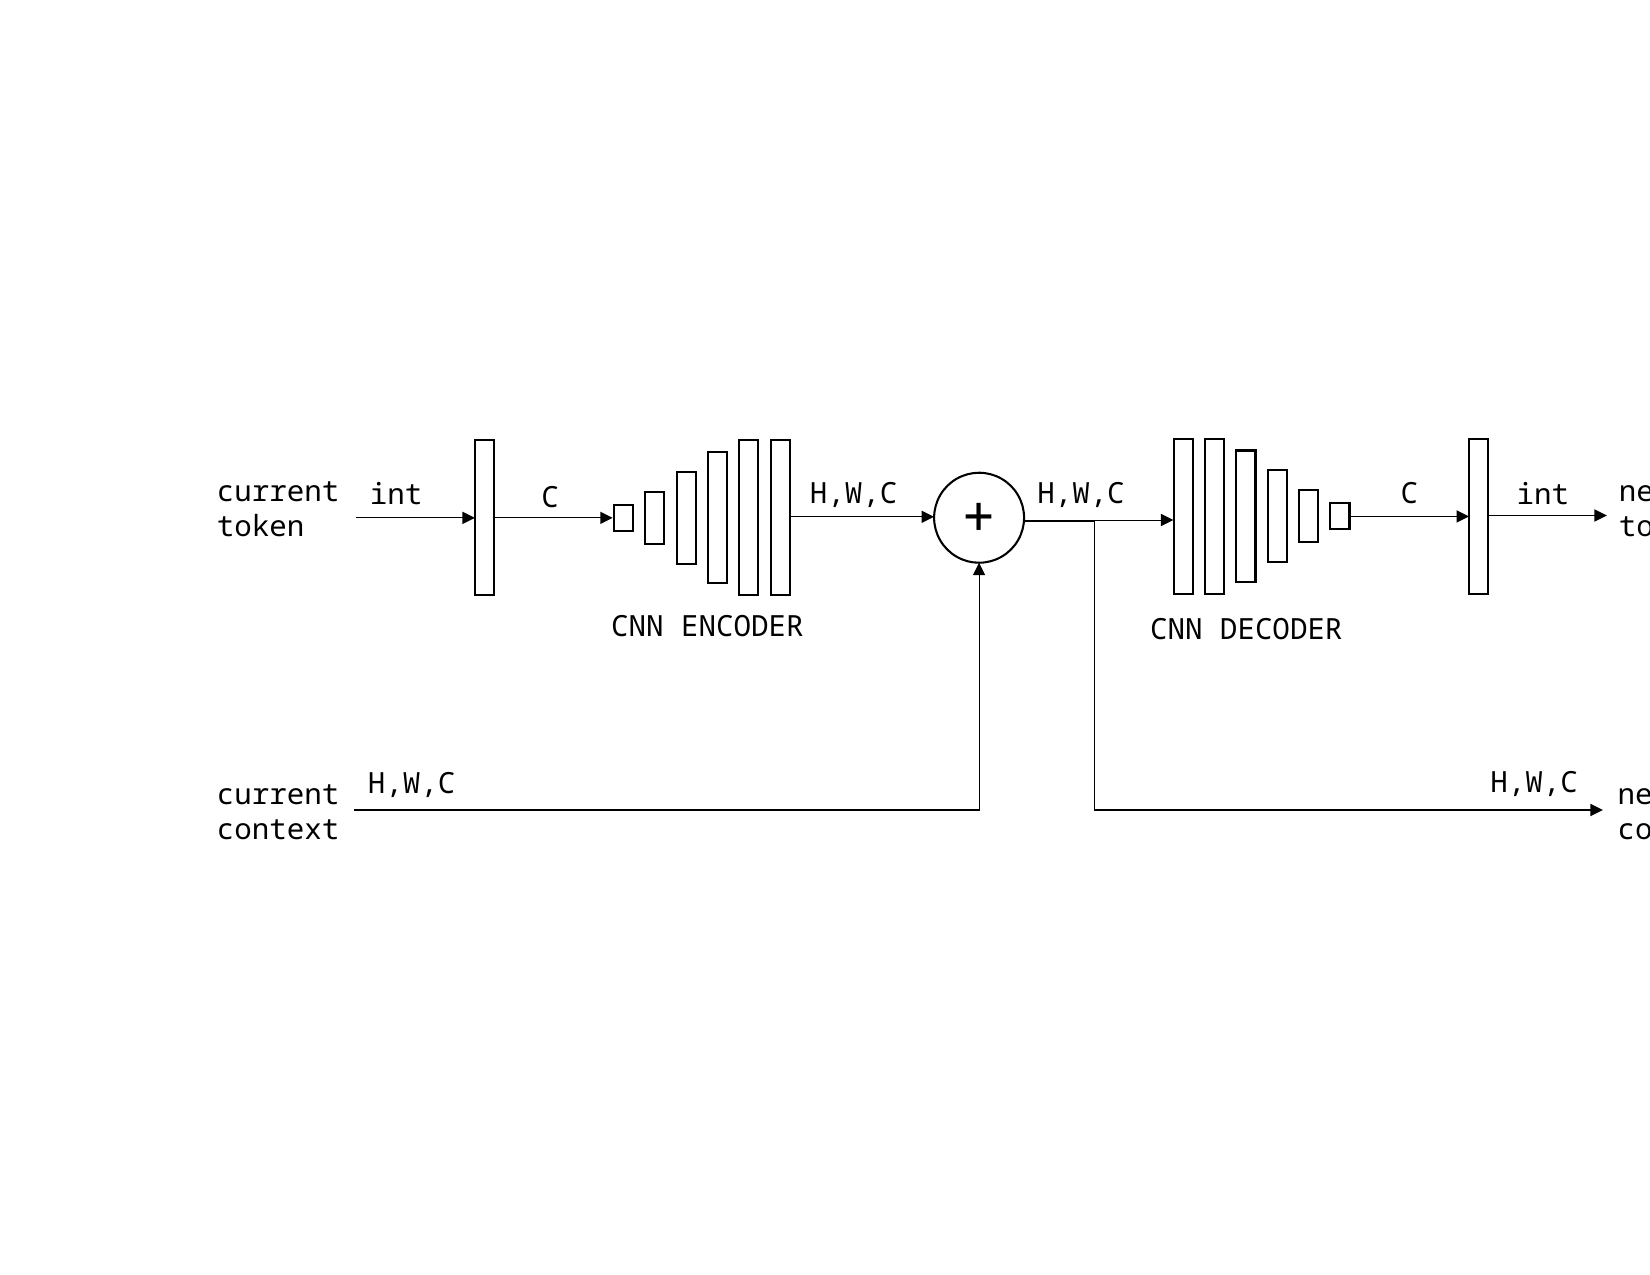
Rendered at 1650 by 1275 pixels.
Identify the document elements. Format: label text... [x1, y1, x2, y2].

text_box + [934, 472, 1025, 563]
text_box CNN DECODER [1135, 602, 1358, 653]
text_box C [526, 471, 574, 522]
text_box int [1501, 468, 1585, 518]
text_box current token [202, 464, 355, 550]
text_box H,W,C [1475, 756, 1593, 806]
text_box current context [202, 767, 355, 853]
text_box H,W,C [1022, 467, 1140, 518]
text_box next context [1602, 767, 1650, 853]
text_box next token [1604, 465, 1650, 550]
text_box H,W,C [795, 466, 913, 517]
text_box int [355, 467, 438, 518]
text_box CNN ENCODER [596, 600, 819, 650]
text_box C [1385, 466, 1434, 517]
text_box H,W,C [353, 757, 471, 807]
